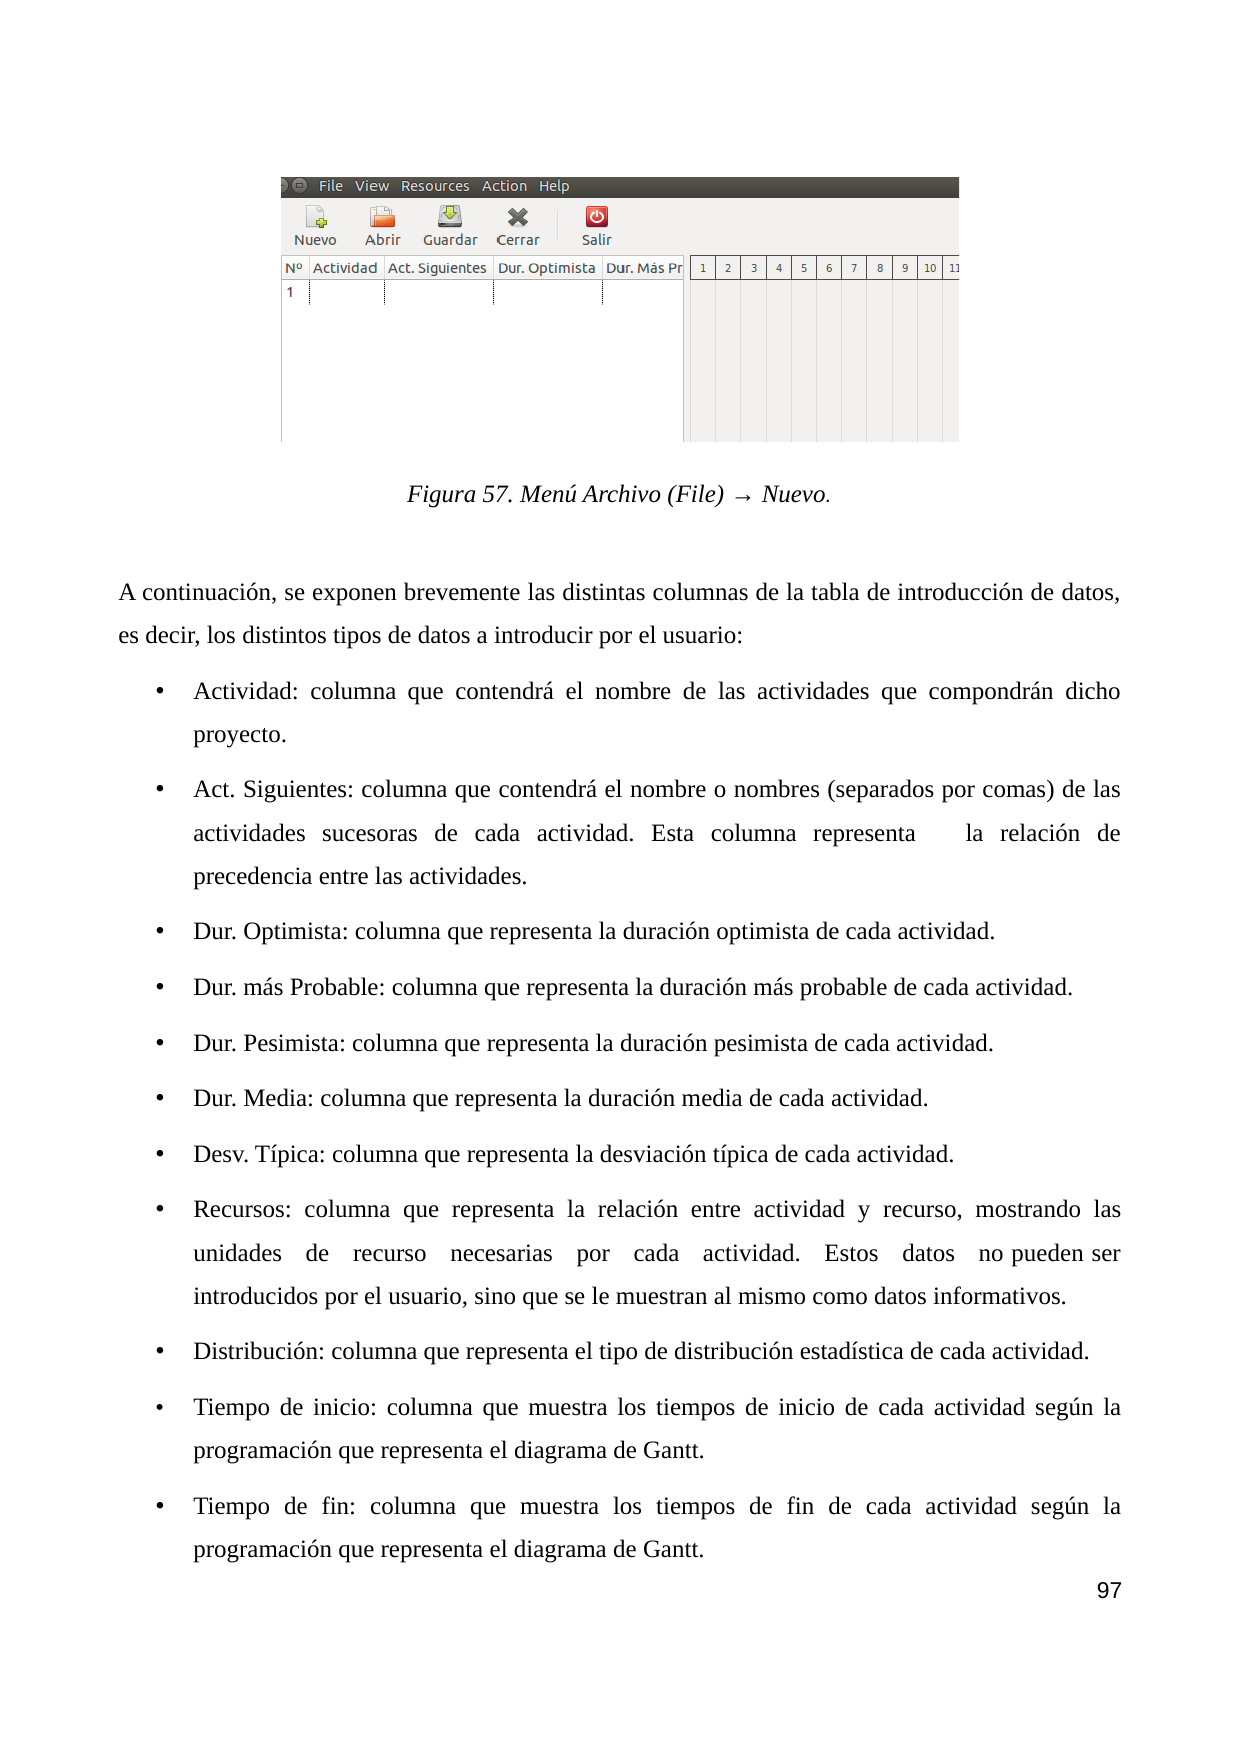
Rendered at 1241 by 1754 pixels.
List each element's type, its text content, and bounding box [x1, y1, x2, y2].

list Desv. Típica: columna que representa la desviación típica de cada actividad. [156, 1139, 1122, 1168]
list Actividad: columna que contendrá el nombre de las actividades que compondrán dicho proyecto. [156, 676, 1122, 748]
list Dur. Optimista: columna que representa la duración optimista de cada actividad. [156, 916, 1122, 945]
list Dur. Pesimista: columna que representa la duración pesimista de cada actividad. [156, 1028, 1122, 1056]
list Recursos: columna que representa la relación entre actividad y recurso, mostrando las unidades de recurso necesarias por cada actividad. Estos datos no pueden ser introducidos por el usuario, sino que se le muestran al mismo como datos informativos. [156, 1194, 1122, 1309]
text Figura 57. Menú Archivo (File) → Nuevo. [118, 479, 1122, 508]
list Tiempo de inicio: columna que muestra los tiempos de inicio de cada actividad según la programación que representa el diagrama de Gantt. [156, 1392, 1122, 1464]
text A continuación, se exponen brevemente las distintas columnas de la tabla de introducción de datos, es decir, los distintos tipos de datos a introducir por el usuario: [118, 577, 1122, 649]
picture [281, 177, 402, 442]
list Tiempo de fin: columna que muestra los tiempos de fin de cada actividad según la programación que representa el diagrama de Gantt. [156, 1491, 1122, 1563]
list Dur. más Probable: columna que representa la duración más probable de cada actividad. [156, 972, 1122, 1001]
list Distribución: columna que representa el tipo de distribución estadística de cada actividad. [156, 1336, 1122, 1365]
list Dur. Media: columna que representa la duración media de cada actividad. [156, 1083, 1122, 1112]
list Act. Siguientes: columna que contendrá el nombre o nombres (separados por comas) de las actividades sucesoras de cada actividad. Esta columna representa la relación de precedencia entre las actividades. [156, 774, 1122, 889]
